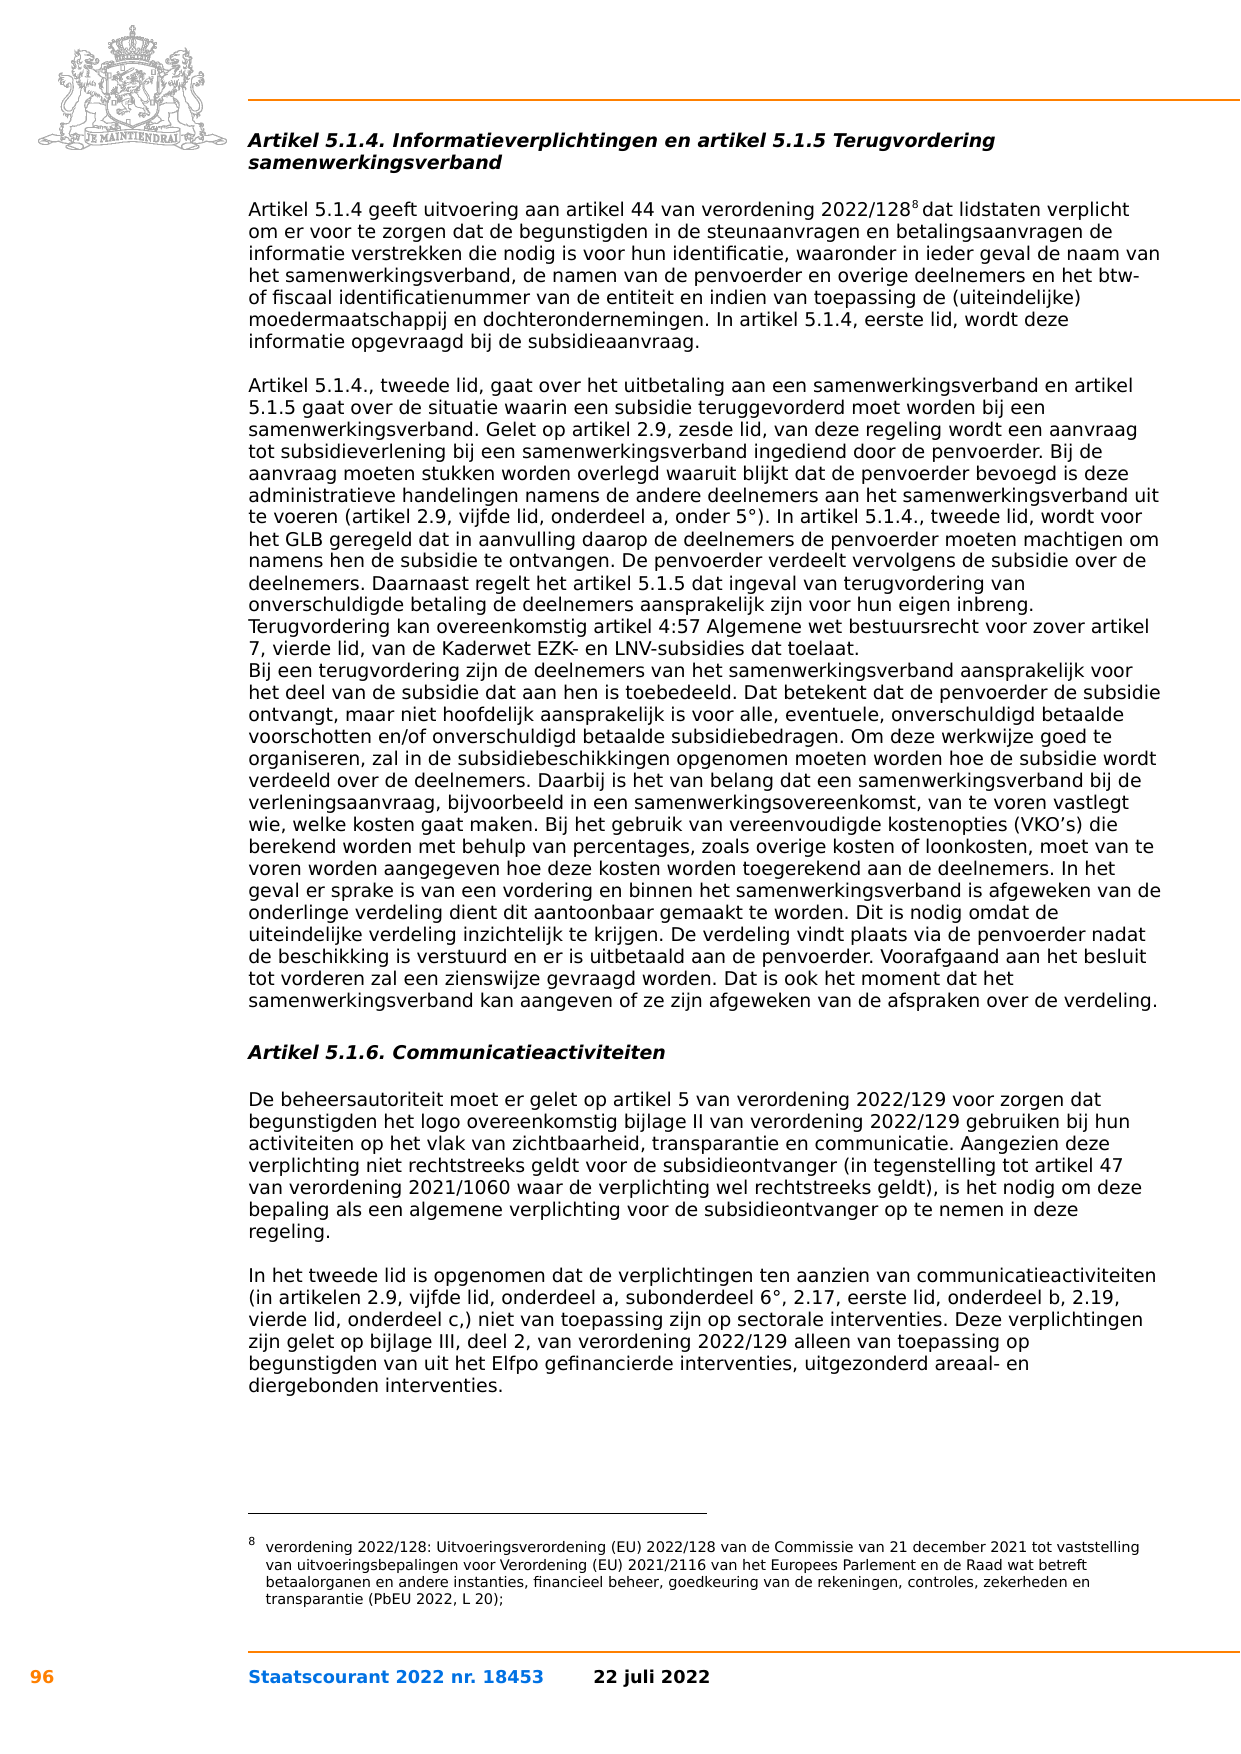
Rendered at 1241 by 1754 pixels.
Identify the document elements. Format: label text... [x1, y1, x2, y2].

text Artikel 5.1.4 geeft uitvoering aan artikel 44 van verordening 2022/128dat lidstaten verplicht om er voor te zorgen dat de begunstigden in de steunaanvragen en betalingsaanvragen de informatie verstrekken die nodig is voor hun identificatie, waaronder in ieder geval de naam van het samenwerkingsverband, de namen van de penvoerder en overige deelnemers en het btw- of fiscaal identificatienummer van de entiteit en indien van toepassing de (uiteindelijke) moedermaatschappij en dochterondernemingen. In artikel 5.1.4, eerste lid, wordt deze informatie opgevraagd bij de subsidieaanvraag. [248, 199, 1163, 353]
picture [38, 25, 227, 150]
text Artikel 5.1.4., tweede lid, gaat over het uitbetaling aan een samenwerkingsverband en artikel 5.1.5 gaat over de situatie waarin een subsidie teruggevorderd moet worden bij een samenwerkingsverband. Gelet op artikel 2.9, zesde lid, van deze regeling wordt een aanvraag tot subsidieverlening bij een samenwerkingsverband ingediend door de penvoerder. Bij de aanvraag moeten stukken worden overlegd waaruit blijkt dat de penvoerder bevoegd is deze administratieve handelingen namens de andere deelnemers aan het samenwerkingsverband uit te voeren (artikel 2.9, vijfde lid, onderdeel a, onder 5°). In artikel 5.1.4., tweede lid, wordt voor het GLB geregeld dat in aanvulling daarop de deelnemers de penvoerder moeten machtigen om namens hen de subsidie te ontvangen. De penvoerder verdeelt vervolgens de subsidie over de deelnemers. Daarnaast regelt het artikel 5.1.5 dat ingeval van terugvordering van onverschuldigde betaling de deelnemers aansprakelijk zijn voor hun eigen inbreng. Terugvordering kan overeenkomstig artikel 4:57 Algemene wet bestuursrecht voor zover artikel 7, vierde lid, van de Kaderwet EZK- en LNV-subsidies dat toelaat. [248, 374, 1163, 660]
text verordening 2022/128: Uitvoeringsverordening (EU) 2022/128 van de Commissie van 21 december 2021 tot vaststelling van uitvoeringsbepalingen voor Verordening (EU) 2021/2116 van het Europees Parlement en de Raad wat betreft betaalorganen en andere instanties, financieel beheer, goedkeuring van de rekeningen, controles, zekerheden en transparantie (PbEU 2022, L 20); [248, 1535, 1163, 1608]
subtitle Artikel 5.1.4. Informatieverplichtingen en artikel 5.1.5 Terugvordering samenwerkingsverband [248, 130, 1163, 174]
text Bij een terugvordering zijn de deelnemers van het samenwerkingsverband aansprakelijk voor het deel van de subsidie dat aan hen is toebedeeld. Dat betekent dat de penvoerder de subsidie ontvangt, maar niet hoofdelijk aansprakelijk is voor alle, eventuele, onverschuldigd betaalde voorschotten en/of onverschuldigd betaalde subsidiebedragen. Om deze werkwijze goed te organiseren, zal in de subsidiebeschikkingen opgenomen moeten worden hoe de subsidie wordt verdeeld over de deelnemers. Daarbij is het van belang dat een samenwerkingsverband bij de verleningsaanvraag, bijvoorbeeld in een samenwerkingsovereenkomst, van te voren vastlegt wie, welke kosten gaat maken. Bij het gebruik van vereenvoudigde kostenopties (VKO’s) die berekend worden met behulp van percentages, zoals overige kosten of loonkosten, moet van te voren worden aangegeven hoe deze kosten worden toegerekend aan de deelnemers. In het geval er sprake is van een vordering en binnen het samenwerkingsverband is afgeweken van de onderlinge verdeling dient dit aantoonbaar gemaakt te worden. Dit is nodig omdat de uiteindelijke verdeling inzichtelijk te krijgen. De verdeling vindt plaats via de penvoerder nadat de beschikking is verstuurd en er is uitbetaald aan de penvoerder. Voorafgaand aan het besluit tot vorderen zal een zienswijze gevraagd worden. Dat is ook het moment dat het samenwerkingsverband kan aangeven of ze zijn afgeweken van de afspraken over de verdeling. [248, 660, 1163, 1012]
subtitle Artikel 5.1.6. Communicatieactiviteiten [248, 1042, 1163, 1064]
text In het tweede lid is opgenomen dat de verplichtingen ten aanzien van communicatieactiviteiten (in artikelen 2.9, vijfde lid, onderdeel a, subonderdeel 6°, 2.17, eerste lid, onderdeel b, 2.19, vierde lid, onderdeel c,) niet van toepassing zijn op sectorale interventies. Deze verplichtingen zijn gelet op bijlage III, deel 2, van verordening 2022/129 alleen van toepassing op begunstigden van uit het Elfpo gefinancierde interventies, uitgezonderd areaal- en diergebonden interventies. [248, 1265, 1163, 1397]
text De beheersautoriteit moet er gelet op artikel 5 van verordening 2022/129 voor zorgen dat begunstigden het logo overeenkomstig bijlage II van verordening 2022/129 gebruiken bij hun activiteiten op het vlak van zichtbaarheid, transparantie en communicatie. Aangezien deze verplichting niet rechtstreeks geldt voor de subsidieontvanger (in tegenstelling tot artikel 47 van verordening 2021/1060 waar de verplichting wel rechtstreeks geldt), is het nodig om deze bepaling als een algemene verplichting voor de subsidieontvanger op te nemen in deze regeling. [248, 1089, 1163, 1243]
